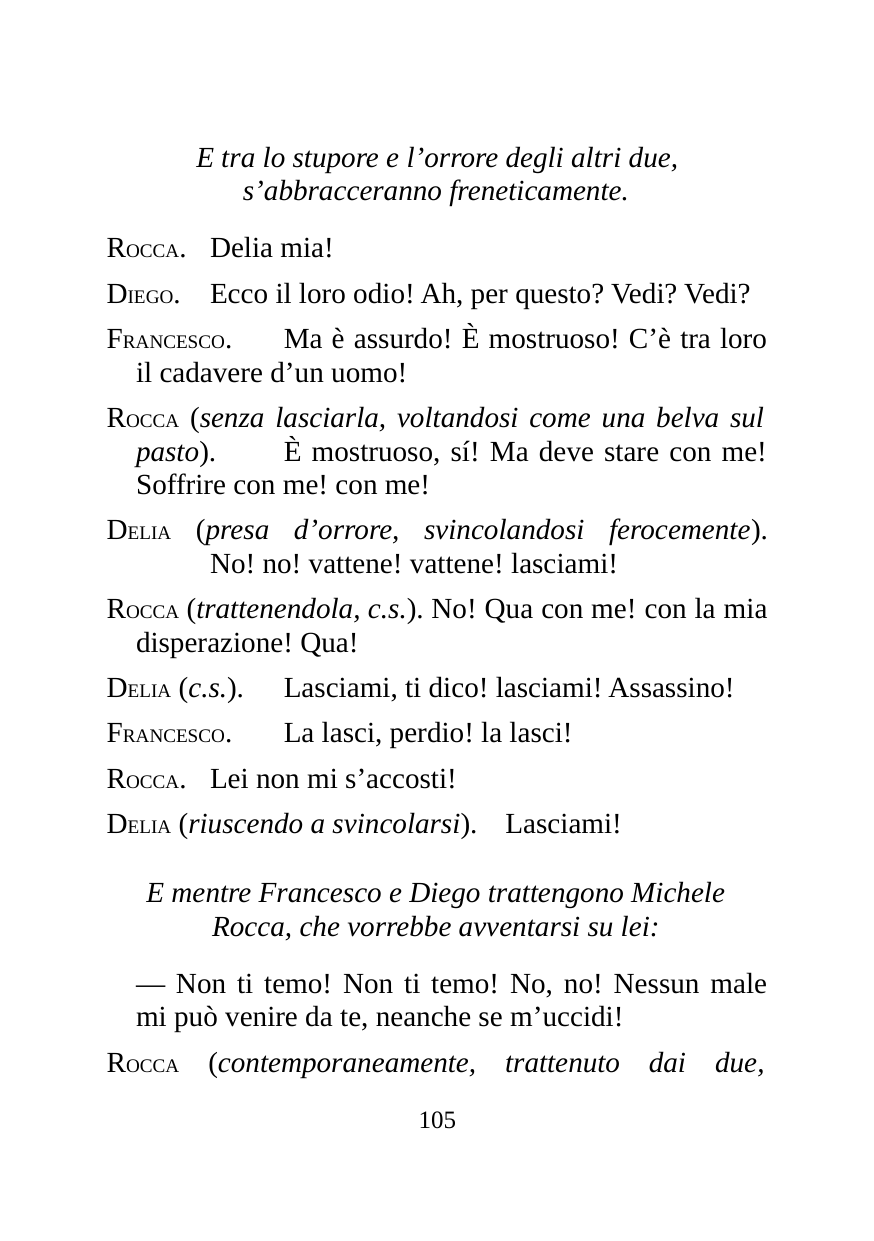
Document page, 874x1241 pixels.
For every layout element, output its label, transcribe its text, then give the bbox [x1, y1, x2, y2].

text E tra lo stupore e l’orrore degli altri due, s’abbracceranno freneticamente. [106, 140, 768, 207]
text Rocca (trattenendola, c.s.). No! Qua con me! con la mia disperazione! Qua! [106, 591, 768, 658]
text Delia (presa d’orrore, svincolandosi ferocemente). No! no! vattene! vattene! lasciami! [106, 512, 768, 579]
text Rocca. Delia mia! [106, 231, 768, 264]
text Diego. Ecco il loro odio! Ah, per questo? Vedi? Vedi? [106, 276, 768, 309]
text Delia (c.s.). Lasciami, ti dico! lasciami! Assassino! [106, 670, 768, 704]
text Rocca. Lei non mi s’accosti! [106, 761, 768, 794]
text Francesco. La lasci, perdio! la lasci! [106, 716, 768, 749]
text — Non ti temo! Non ti temo! No, no! Nessun male mi può venire da te, neanche se m’uccidi! [136, 966, 768, 1033]
text E mentre Francesco e Diego trattengono Michele Rocca, che vorrebbe avventarsi su lei: [106, 875, 768, 942]
text Francesco. Ma è assurdo! È mostruoso! C’è tra loro il cadavere d’un uomo! [106, 321, 768, 388]
text Delia (riuscendo a svincolarsi). Lasciami! [106, 806, 768, 840]
text Rocca (senza lasciarla, voltandosi come una belva sul pasto). È mostruoso, sí! Ma deve stare con me! Soffrire con me! con me! [106, 400, 768, 501]
text Rocca (contemporaneamente, trattenuto dai due, [106, 1045, 768, 1078]
